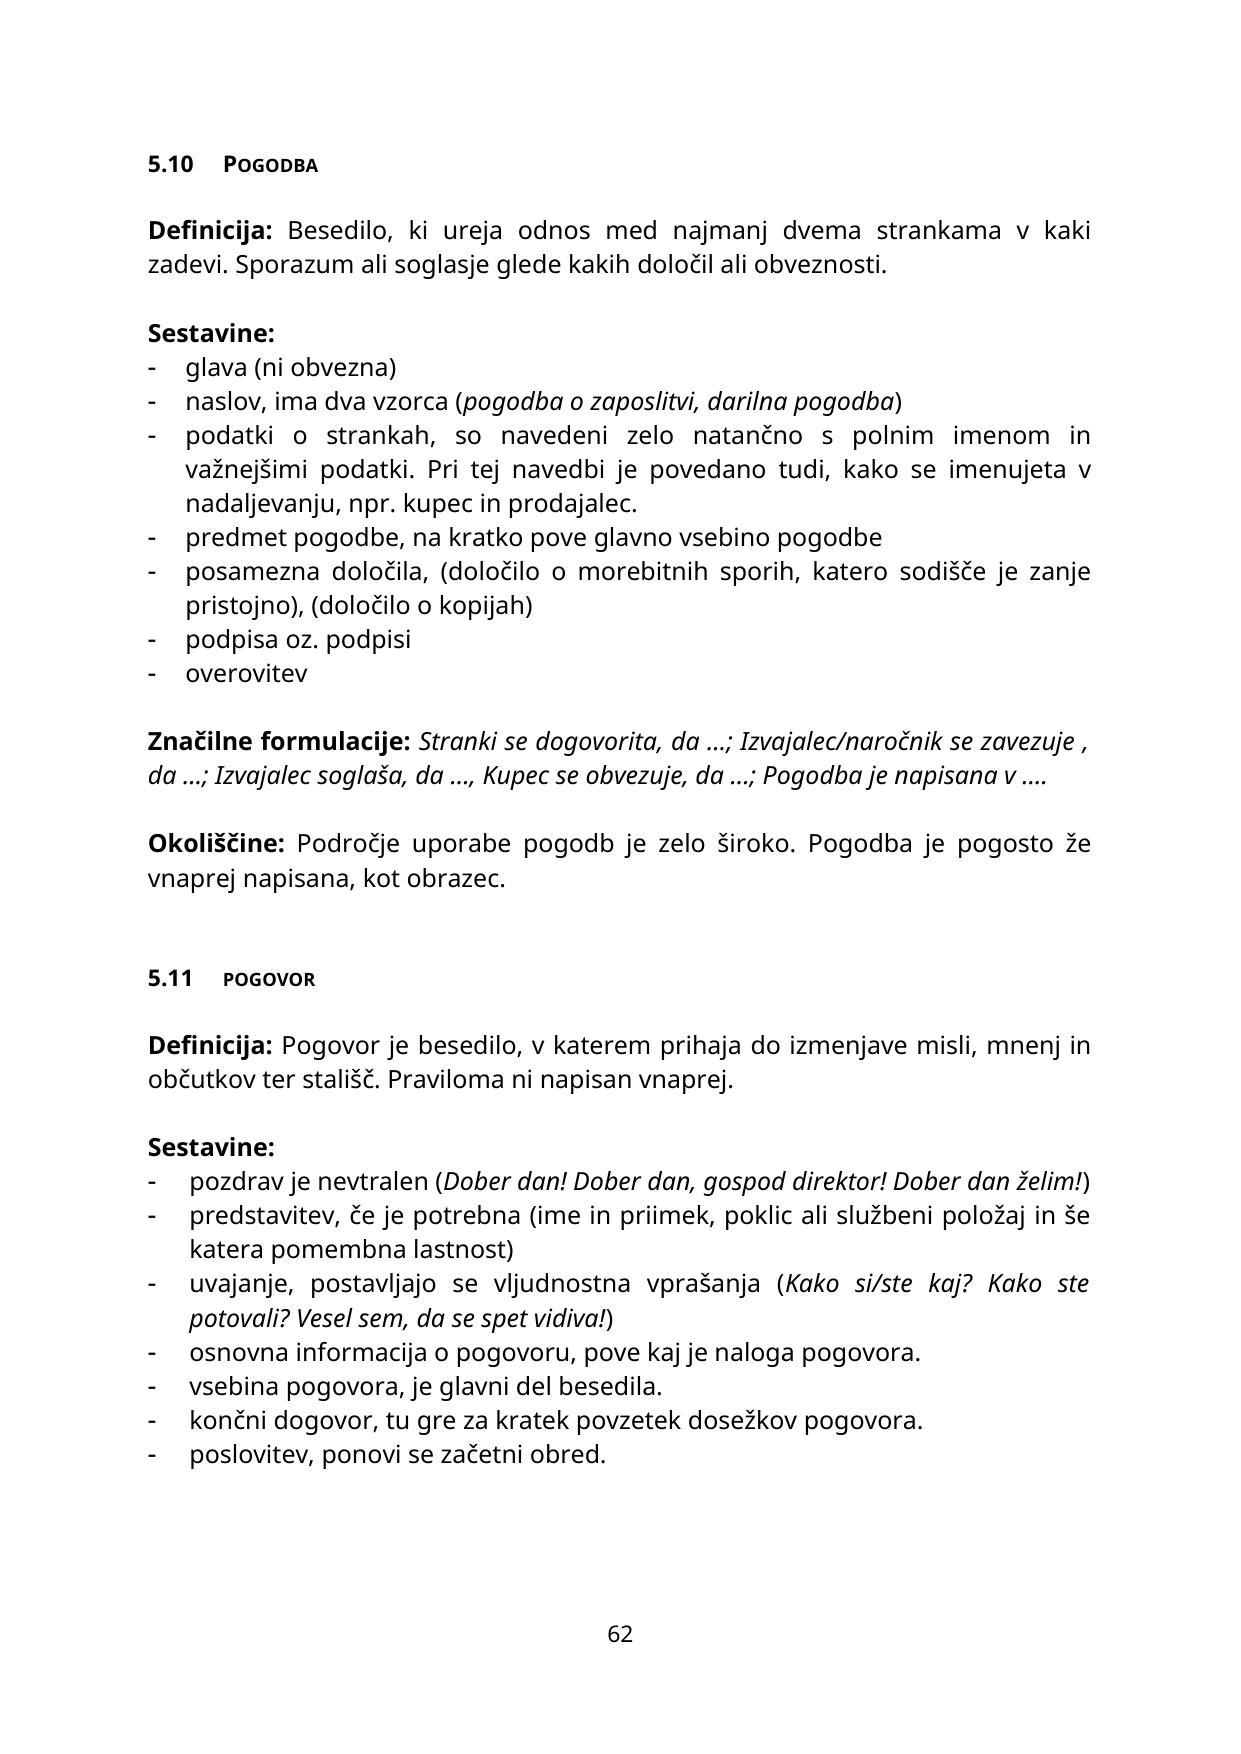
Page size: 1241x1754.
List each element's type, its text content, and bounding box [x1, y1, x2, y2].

list podatki o strankah, so navedeni zelo natančno s polnim imenom in važnejšimi podatki. Pri tej navedbi je povedano tudi, kako se imenujeta v nadaljevanju, npr. kupec in prodajalec. [148, 417, 1092, 519]
text Okoliščine: Področje uporabe pogodb je zelo široko. Pogodba je pogosto že vnaprej napisana, kot obrazec. [148, 826, 1092, 894]
text Sestavine: [148, 315, 1092, 349]
text Značilne formulacije: Stranki se dogovorita, da …; Izvajalec/naročnik se zavezuje , da …; Izvajalec soglaša, da …, Kupec se obvezuje, da …; Pogodba je napisana v …. [148, 724, 1092, 792]
list končni dogovor, tu gre za kratek povzetek dosežkov pogovora. [148, 1402, 1092, 1436]
text Definicija: Besedilo, ki ureja odnos med najmanj dvema strankama v kaki zadevi. Sporazum ali soglasje glede kakih določil ali obveznosti. [148, 213, 1092, 281]
list glava (ni obvezna) [148, 349, 1092, 383]
list podpisa oz. podpisi [148, 622, 1092, 656]
list predmet pogodbe, na kratko pove glavno vsebino pogodbe [148, 519, 1092, 554]
list posamezna določila, (določilo o morebitnih sporih, katero sodišče je zanje pristojno), (določilo o kopijah) [148, 554, 1092, 622]
list predstavitev, če je potrebna (ime in priimek, poklic ali službeni položaj in še katera pomembna lastnost) [148, 1198, 1092, 1266]
list pozdrav je nevtralen (Dober dan! Dober dan, gospod direktor! Dober dan želim!) [148, 1164, 1092, 1198]
subtitle pogovor [148, 962, 1092, 994]
text Definicija: Pogovor je besedilo, v katerem prihaja do izmenjave misli, mnenj in občutkov ter stališč. Praviloma ni napisan vnaprej. [148, 1028, 1092, 1096]
list overovitev [148, 656, 1092, 690]
text Sestavine: [148, 1130, 1092, 1164]
list osnovna informacija o pogovoru, pove kaj je naloga pogovora. [148, 1334, 1092, 1368]
list vsebina pogovora, je glavni del besedila. [148, 1368, 1092, 1402]
list poslovitev, ponovi se začetni obred. [148, 1436, 1092, 1471]
list naslov, ima dva vzorca (pogodba o zaposlitvi, darilna pogodba) [148, 383, 1092, 417]
subtitle Pogodba [148, 148, 1092, 179]
list uvajanje, postavljajo se vljudnostna vprašanja (Kako si/ste kaj? Kako ste potovali? Vesel sem, da se spet vidiva!) [148, 1266, 1092, 1334]
